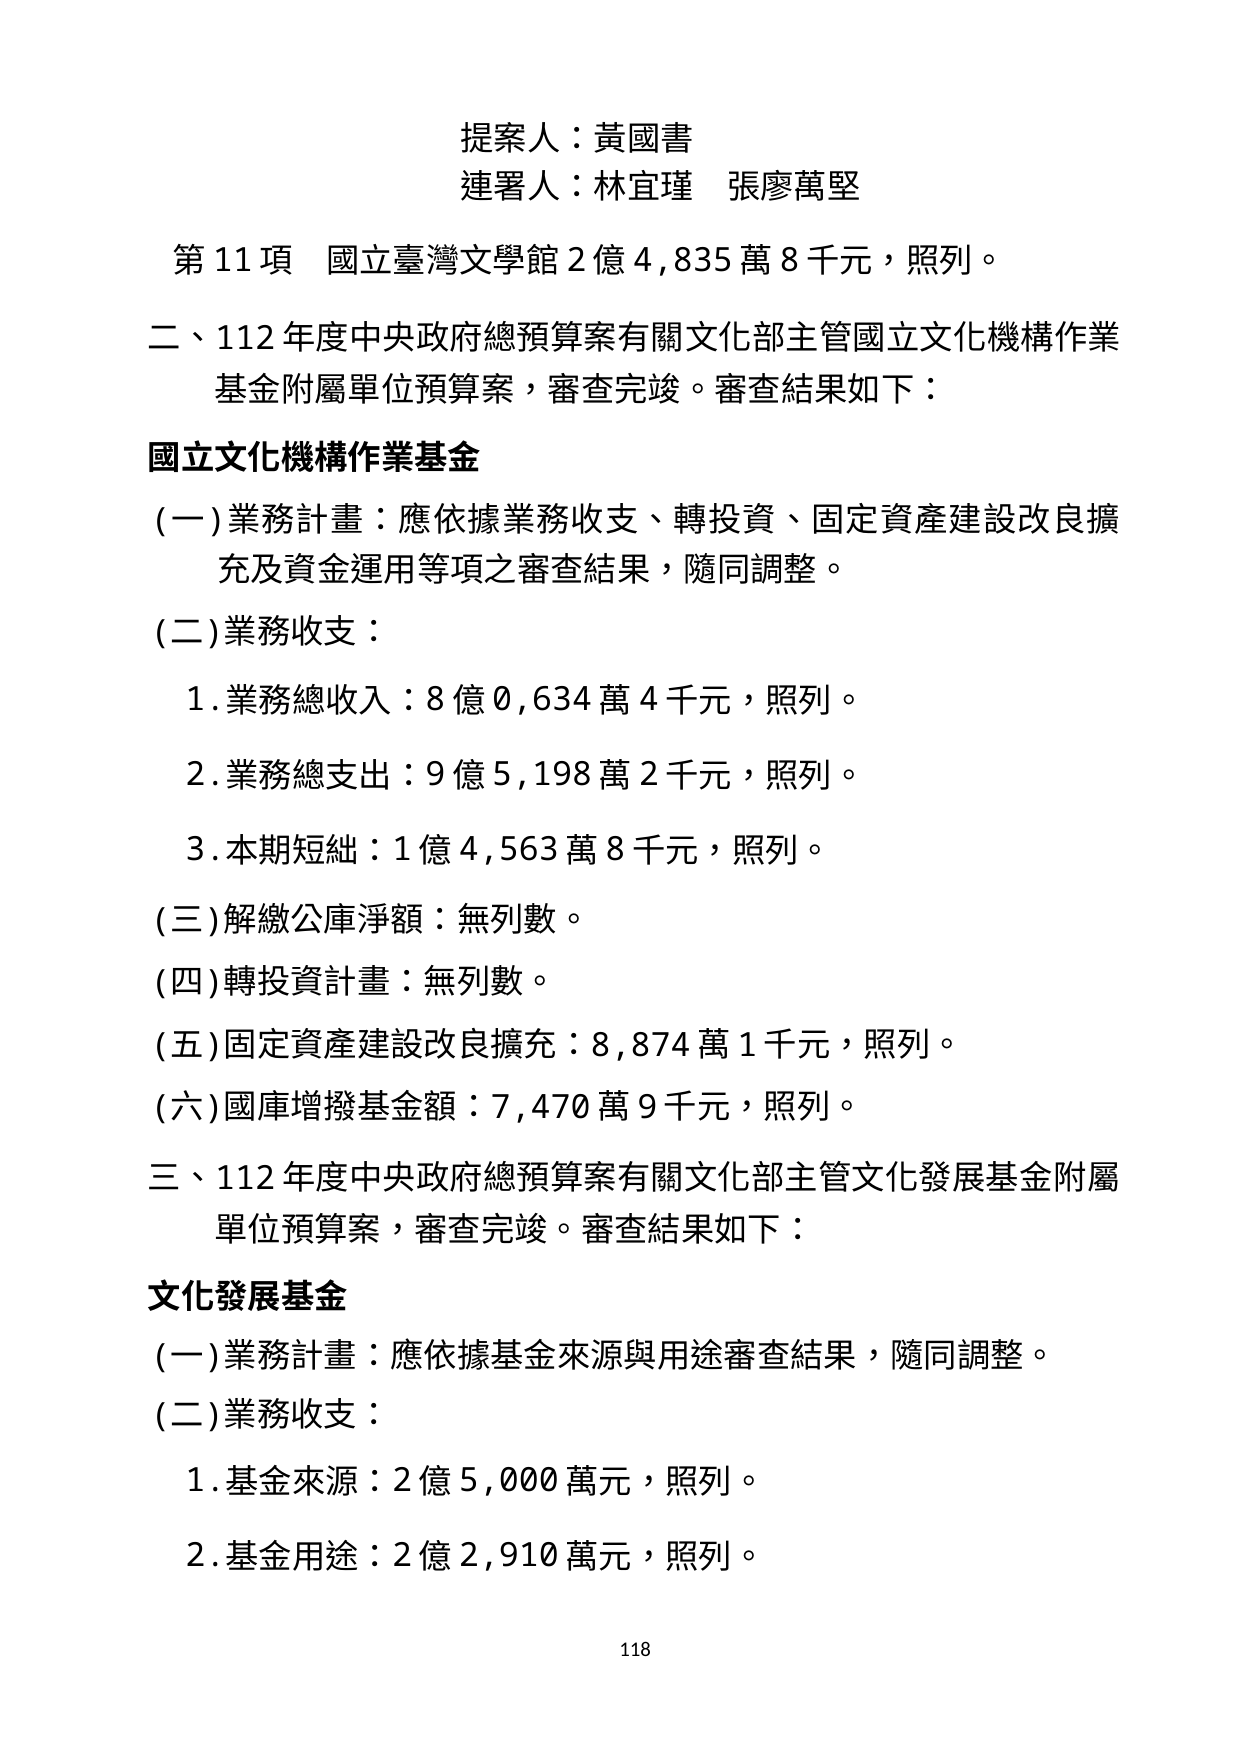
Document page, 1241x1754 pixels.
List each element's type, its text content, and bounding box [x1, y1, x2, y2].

text (三)解繳公庫淨額：無列數。 [150, 891, 1122, 941]
text 2.業務總支出：9億5,198萬2千元，照列。 [185, 741, 1122, 804]
text 國立文化機構作業基金 [148, 431, 1122, 479]
text (一)業務計畫：應依據業務收支、轉投資、固定資產建設改良擴充及資金運用等項之審查結果，隨同調整。 [150, 491, 1122, 591]
text 三、112年度中央政府總預算案有關文化部主管文化發展基金附屬單位預算案，審查完竣。審查結果如下： [148, 1148, 1122, 1252]
text 二、112年度中央政府總預算案有關文化部主管國立文化機構作業基金附屬單位預算案，審查完竣。審查結果如下： [148, 308, 1122, 412]
text 連署人：林宜瑾 張廖萬堅 [460, 160, 1122, 208]
text 1.基金來源：2億5,000萬元，照列。 [185, 1448, 1122, 1510]
text (四)轉投資計畫：無列數。 [150, 954, 1122, 1004]
text (一)業務計畫：應依據基金來源與用途審查結果，隨同調整。 [150, 1331, 1122, 1377]
text 第11項 國立臺灣文學館2億4,835萬8千元，照列。 [173, 227, 1122, 289]
text (五)固定資產建設改良擴充：8,874萬1千元，照列。 [150, 1016, 1122, 1066]
text 文化發展基金 [148, 1271, 1122, 1318]
text 2.基金用途：2億2,910萬元，照列。 [185, 1523, 1122, 1585]
text 1.業務總收入：8億0,634萬4千元，照列。 [185, 666, 1122, 729]
text 提案人：黃國書 [460, 112, 1122, 160]
text (六)國庫增撥基金額：7,470萬9千元，照列。 [150, 1079, 1122, 1129]
text (二)業務收支： [150, 1389, 1122, 1435]
text (二)業務收支： [150, 604, 1122, 654]
text 3.本期短絀：1億4,563萬8千元，照列。 [185, 816, 1122, 879]
